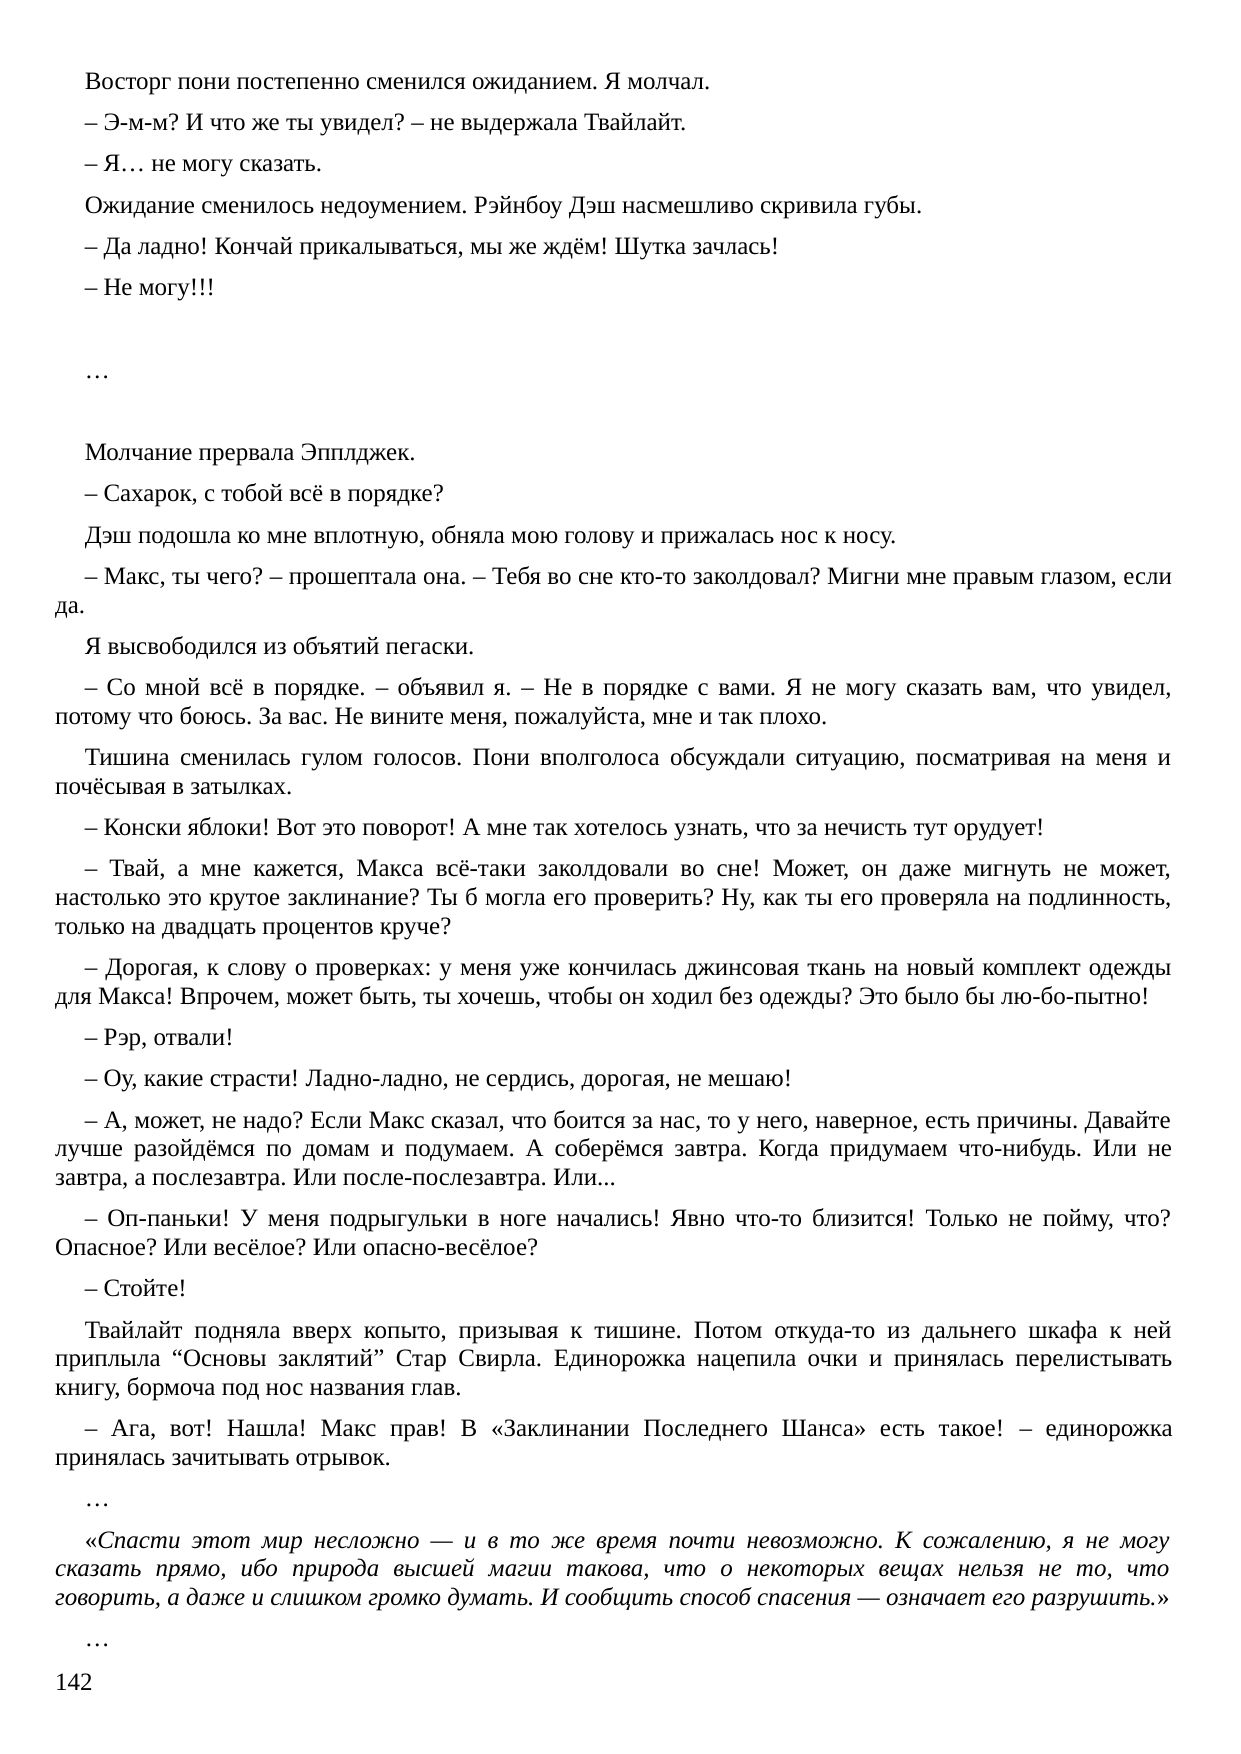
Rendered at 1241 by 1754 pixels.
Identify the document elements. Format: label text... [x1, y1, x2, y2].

text – Макс, ты чего? – прошептала она. – Тебя во сне кто-то заколдовал? Мигни мне правым глазом, если да. [55, 561, 1173, 618]
text Твайлайт подняла вверх копыто, призывая к тишине. Потом откуда-то из дальнего шкафа к ней приплыла “Основы заклятий” Стар Свирла. Единорожка нацепила очки и принялась перелистывать книгу, бормоча под нос названия глав. [55, 1315, 1173, 1401]
text – Со мной всё в порядке. – объявил я. – Не в порядке с вами. Я не могу сказать вам, что увидел, потому что боюсь. За вас. Не вините меня, пожалуйста, мне и так плохо. [55, 672, 1173, 730]
text … [55, 1483, 1173, 1512]
text – Дорогая, к слову о проверках: у меня уже кончилась джинсовая ткань на новый комплект одежды для Макса! Впрочем, может быть, ты хочешь, чтобы он ходил без одежды? Это было бы лю-бо-пытно! [55, 952, 1173, 1010]
text – Оп-паньки! У меня подрыгульки в ноге начались! Явно что-то близится! Только не пойму, что? Опасное? Или весёлое? Или опасно-весёлое? [55, 1203, 1173, 1261]
text … [55, 1623, 1173, 1652]
text – Я… не могу сказать. [55, 148, 1173, 177]
text Ожидание сменилось недоумением. Рэйнбоу Дэш насмешливо скривила губы. [55, 190, 1173, 218]
text – Не могу!!! [55, 272, 1173, 301]
text – А, может, не надо? Если Макс сказал, что боится за нас, то у него, наверное, есть причины. Давайте лучше разойдёмся по домам и подумаем. А соберёмся завтра. Когда придумаем что-нибудь. Или не завтра, а послезавтра. Или после-послезавтра. Или... [55, 1105, 1173, 1191]
text – Конски яблоки! Вот это поворот! А мне так хотелось узнать, что за нечисть тут орудует! [55, 812, 1173, 841]
text – Сахарок, с тобой всё в порядке? [55, 478, 1173, 507]
text Тишина сменилась гулом голосов. Пони вполголоса обсуждали ситуацию, посматривая на меня и почёсывая в затылках. [55, 742, 1173, 800]
text Я высвободился из объятий пегаски. [55, 631, 1173, 660]
text – Твай, а мне кажется, Макса всё-таки заколдовали во сне! Может, он даже мигнуть не может, настолько это крутое заклинание? Ты б могла его проверить? Ну, как ты его проверяла на подлинность, только на двадцать процентов круче? [55, 853, 1173, 940]
text Дэш подошла ко мне вплотную, обняла мою голову и прижалась нос к носу. [55, 520, 1173, 548]
text Молчание прервала Эпплджек. [55, 437, 1173, 466]
text – Стойте! [55, 1273, 1173, 1302]
text – Э-м-м? И что же ты увидел? – не выдержала Твайлайт. [55, 107, 1173, 136]
text – Оу, какие страсти! Ладно-ладно, не сердись, дорогая, не мешаю! [55, 1063, 1173, 1092]
text … [55, 355, 1173, 383]
text Восторг пони постепенно сменился ожиданием. Я молчал. [55, 66, 1173, 95]
text – Ага, вот! Нашла! Макс прав! В «Заклинании Последнего Шанса» есть такое! – единорожка принялась зачитывать отрывок. [55, 1413, 1173, 1471]
text «Спасти этот мир несложно — и в то же время почти невозможно. К сожалению, я не могу сказать прямо, ибо природа высшей магии такова, что о некоторых вещах нельзя не то, что говорить, а даже и слишком громко думать. И сообщить способ спасения — означает его разрушить.» [55, 1525, 1173, 1611]
text – Рэр, отвали! [55, 1022, 1173, 1051]
text – Да ладно! Кончай прикалываться, мы же ждём! Шутка зачлась! [55, 231, 1173, 260]
